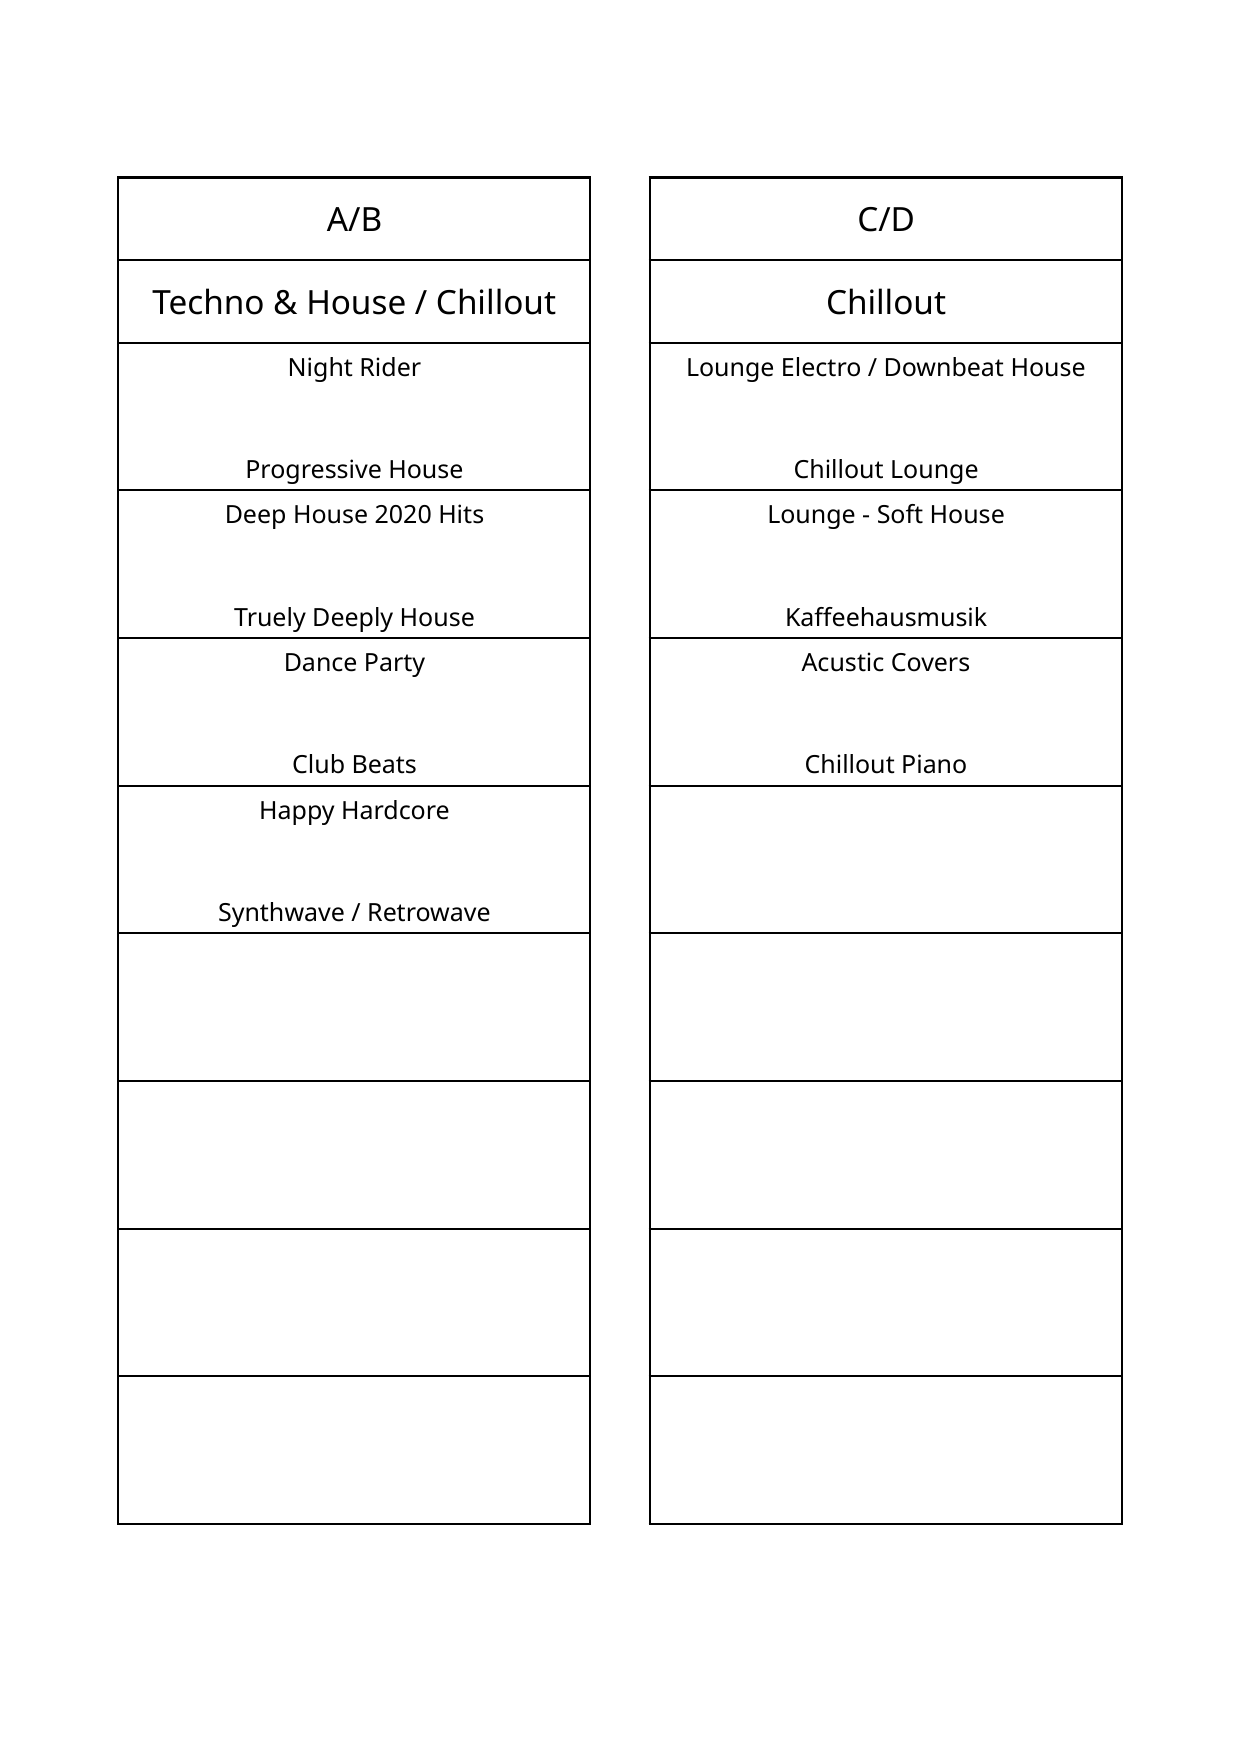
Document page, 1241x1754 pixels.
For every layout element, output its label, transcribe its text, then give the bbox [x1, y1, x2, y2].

table_cell Night Rider Progressive House [119, 344, 589, 489]
table_cell [591, 637, 649, 784]
table_cell [119, 1377, 589, 1523]
table_cell [591, 489, 649, 637]
table_cell [651, 1082, 1121, 1227]
table_cell [119, 1082, 589, 1227]
table_cell Lounge Electro / Downbeat House Chillout Lounge [651, 344, 1121, 489]
table_cell Techno & House / Chillout [119, 261, 589, 342]
table_header C/D [651, 179, 1121, 259]
table_cell [651, 787, 1121, 932]
table_cell [591, 259, 649, 342]
table_cell [591, 1228, 649, 1375]
table_cell Happy Hardcore Synthwave / Retrowave [119, 787, 589, 932]
table_cell Lounge - Soft House Kaffeehausmusik [651, 491, 1121, 637]
table_cell Chillout [651, 261, 1121, 342]
table_header A/B [119, 179, 589, 259]
table_cell [591, 785, 649, 932]
table_header [591, 176, 649, 259]
table_cell [591, 1080, 649, 1227]
table_cell [119, 934, 589, 1080]
table_cell [651, 934, 1121, 1080]
table_cell Acustic Covers Chillout Piano [651, 639, 1121, 784]
table_cell [651, 1377, 1121, 1523]
table_cell [119, 1230, 589, 1375]
table_cell [591, 1375, 649, 1523]
table_cell [591, 932, 649, 1080]
table_cell Deep House 2020 Hits Truely Deeply House [119, 491, 589, 637]
table_cell [651, 1230, 1121, 1375]
table_cell Dance Party Club Beats [119, 639, 589, 784]
table_cell [591, 342, 649, 489]
